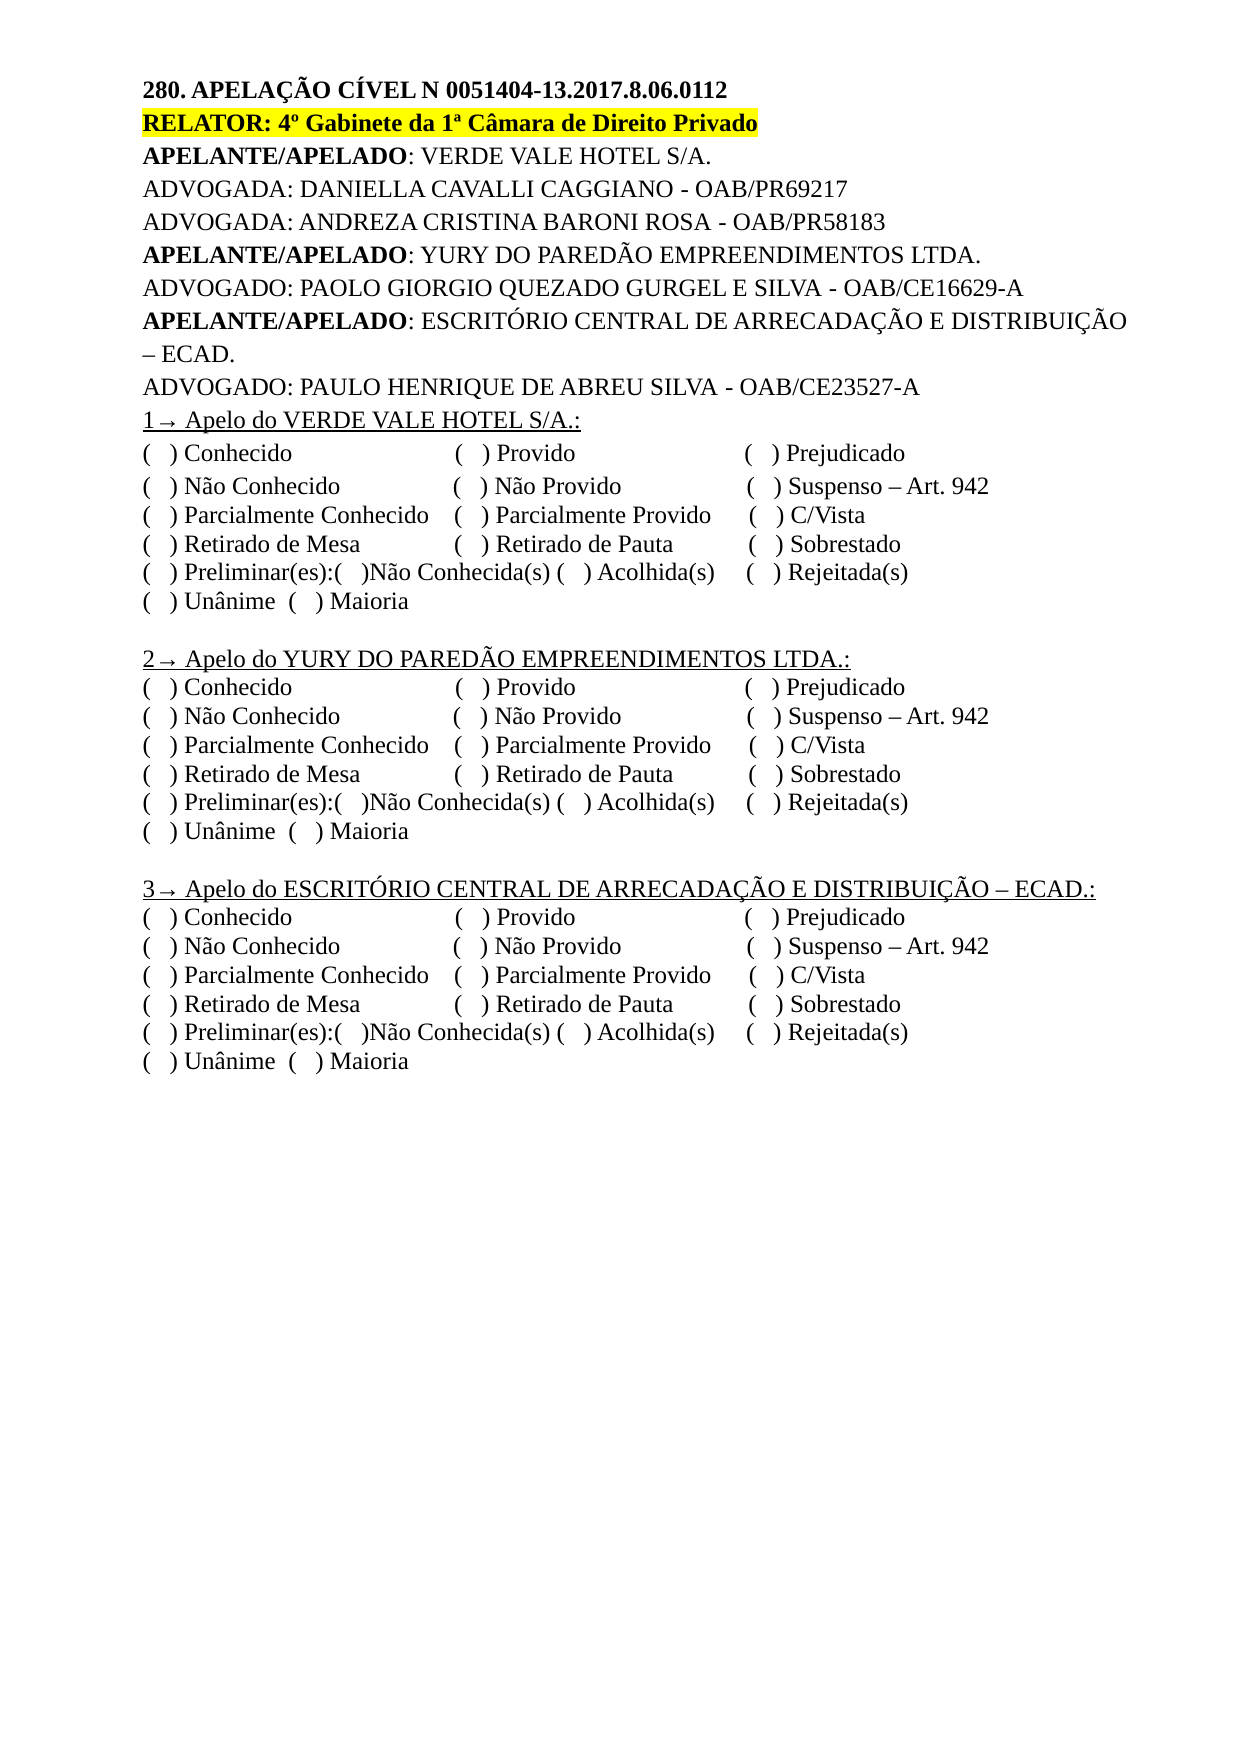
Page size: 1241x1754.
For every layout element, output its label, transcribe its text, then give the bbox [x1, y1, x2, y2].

text ( ) Retirado de Mesa ( ) Retirado de Pauta ( ) Sobrestado [142, 759, 1158, 787]
text ( ) Conhecido ( ) Provido ( ) Prejudicado [142, 902, 1141, 931]
text ( ) Parcialmente Conhecido ( ) Parcialmente Provido ( ) C/Vista [142, 960, 1158, 989]
text ( ) Parcialmente Conhecido ( ) Parcialmente Provido ( ) C/Vista [142, 730, 1158, 759]
text ( ) Retirado de Mesa ( ) Retirado de Pauta ( ) Sobrestado [142, 529, 1158, 557]
text ( ) Retirado de Mesa ( ) Retirado de Pauta ( ) Sobrestado [142, 989, 1158, 1017]
text ( ) Não Conhecido ( ) Não Provido ( ) Suspenso – Art. 942 [142, 471, 1158, 500]
text 2→ Apelo do YURY DO PAREDÃO EMPREENDIMENTOS LTDA.: [142, 644, 1141, 672]
text ( ) Não Conhecido ( ) Não Provido ( ) Suspenso – Art. 942 [142, 701, 1158, 730]
text ( ) Unânime ( ) Maioria [142, 1046, 1158, 1075]
text ( ) Não Conhecido ( ) Não Provido ( ) Suspenso – Art. 942 [142, 931, 1158, 960]
text 280. APELAÇÃO CÍVEL N 0051404-13.2017.8.06.0112 RELATOR: 4º Gabinete da 1ª Câmara de Direito Privado APELANTE/APELADO: VERDE VALE HOTEL S/A. ADVOGADA: DANIELLA CAVALLI CAGGIANO - OAB/PR69217 ADVOGADA: ANDREZA CRISTINA BARONI ROSA - OAB/PR58183 APELANTE/APELADO: YURY DO PAREDÃO EMPREENDIMENTOS LTDA. ADVOGADO: PAOLO GIORGIO QUEZADO GURGEL E SILVA - OAB/CE16629-A APELANTE/APELADO: ESCRITÓRIO CENTRAL DE ARRECADAÇÃO E DISTRIBUIÇÃO – ECAD. ADVOGADO: PAULO HENRIQUE DE ABREU SILVA - OAB/CE23527-A 1→ Apelo do VERDE VALE HOTEL S/A.: [142, 75, 1141, 434]
text ( ) Unânime ( ) Maioria [142, 586, 1158, 615]
text ( ) Unânime ( ) Maioria [142, 816, 1158, 845]
text ( ) Preliminar(es):( )Não Conhecida(s) ( ) Acolhida(s) ( ) Rejeitada(s) [142, 1017, 1158, 1046]
text ( ) Parcialmente Conhecido ( ) Parcialmente Provido ( ) C/Vista [142, 500, 1158, 529]
text ( ) Conhecido ( ) Provido ( ) Prejudicado [142, 672, 1141, 701]
text ( ) Conhecido ( ) Provido ( ) Prejudicado [142, 438, 1141, 467]
text ( ) Preliminar(es):( )Não Conhecida(s) ( ) Acolhida(s) ( ) Rejeitada(s) [142, 787, 1158, 816]
text ( ) Preliminar(es):( )Não Conhecida(s) ( ) Acolhida(s) ( ) Rejeitada(s) [142, 557, 1158, 586]
text 3→ Apelo do ESCRITÓRIO CENTRAL DE ARRECADAÇÃO E DISTRIBUIÇÃO – ECAD.: [142, 874, 1141, 902]
